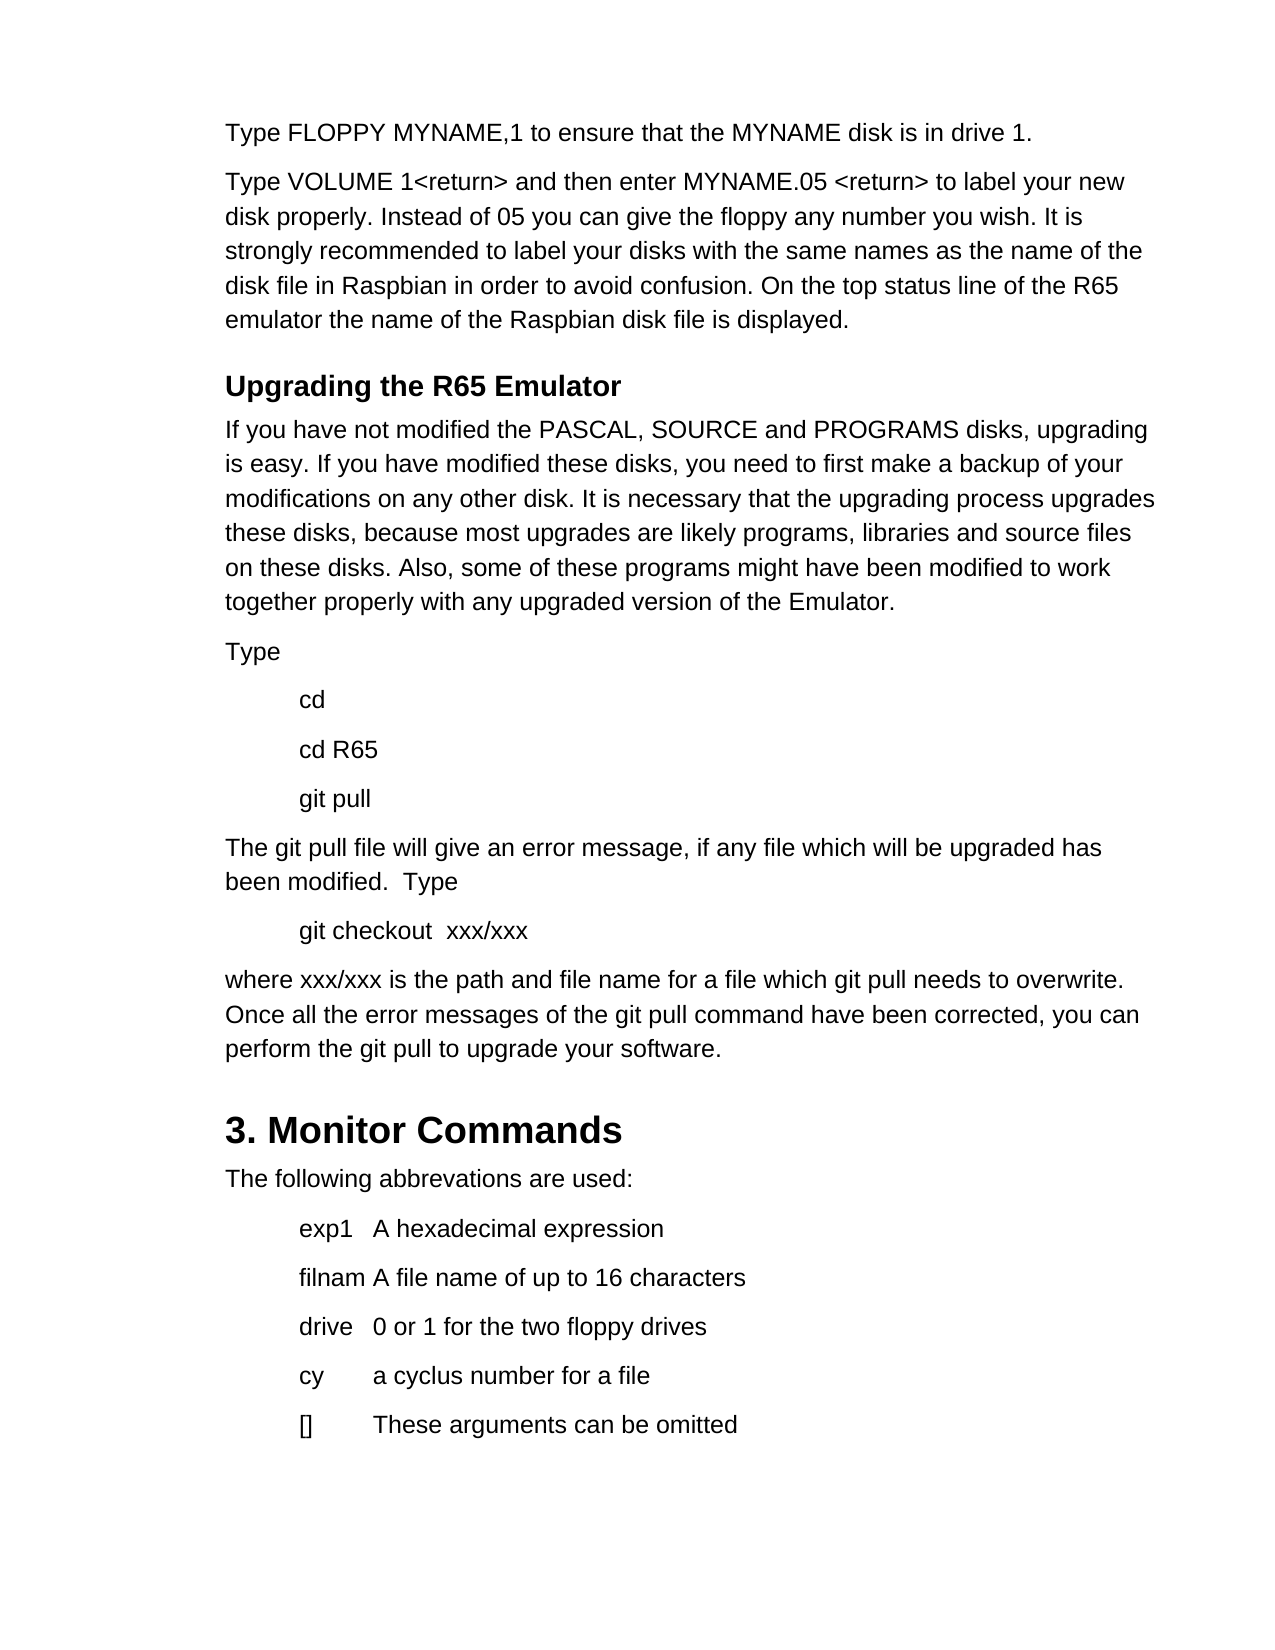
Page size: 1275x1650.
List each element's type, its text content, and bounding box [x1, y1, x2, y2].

subtitle 3. Monitor Commands [225, 1108, 1157, 1152]
text Type FLOPPY MYNAME,1 to ensure that the MYNAME disk is in drive 1. [225, 118, 1157, 147]
text where xxx/xxx is the path and file name for a file which git pull needs to overwrite. Once all the error messages of the git pull command have been corrected, you can perform the git pull to upgrade your software. [225, 965, 1157, 1063]
text [] These arguments can be omitted [225, 1410, 1157, 1438]
text Type [225, 636, 1157, 665]
text cd [299, 686, 1157, 714]
text drive 0 or 1 for the two floppy drives [225, 1312, 1157, 1340]
text filnam A file name of up to 16 characters [225, 1263, 1157, 1291]
text cy a cyclus number for a file [225, 1361, 1157, 1389]
text Type VOLUME 1<return> and then enter MYNAME.05 <return> to label your new disk properly. Instead of 05 you can give the floppy any number you wish. It is strongly recommended to label your disks with the same names as the name of the disk file in Raspbian in order to avoid confusion. On the top status line of the R65 emulator the name of the Raspbian disk file is displayed. [225, 167, 1157, 334]
text cd R65 [299, 734, 1157, 763]
text git checkout xxx/xxx [225, 916, 1157, 945]
subtitle Upgrading the R65 Emulator [225, 369, 1157, 402]
text git pull [299, 784, 1157, 812]
text exp1 A hexadecimal expression [225, 1213, 1157, 1242]
text The git pull file will give an error message, if any file which will be upgraded has been modified. Type [225, 833, 1157, 896]
text The following abbrevations are used: [225, 1164, 1157, 1193]
text If you have not modified the PASCAL, SOURCE and PROGRAMS disks, upgrading is easy. If you have modified these disks, you need to first make a backup of your modifications on any other disk. It is necessary that the upgrading process upgrades these disks, because most upgrades are likely programs, libraries and source files on these disks. Also, some of these programs might have been modified to work together properly with any upgraded version of the Emulator. [225, 415, 1157, 616]
